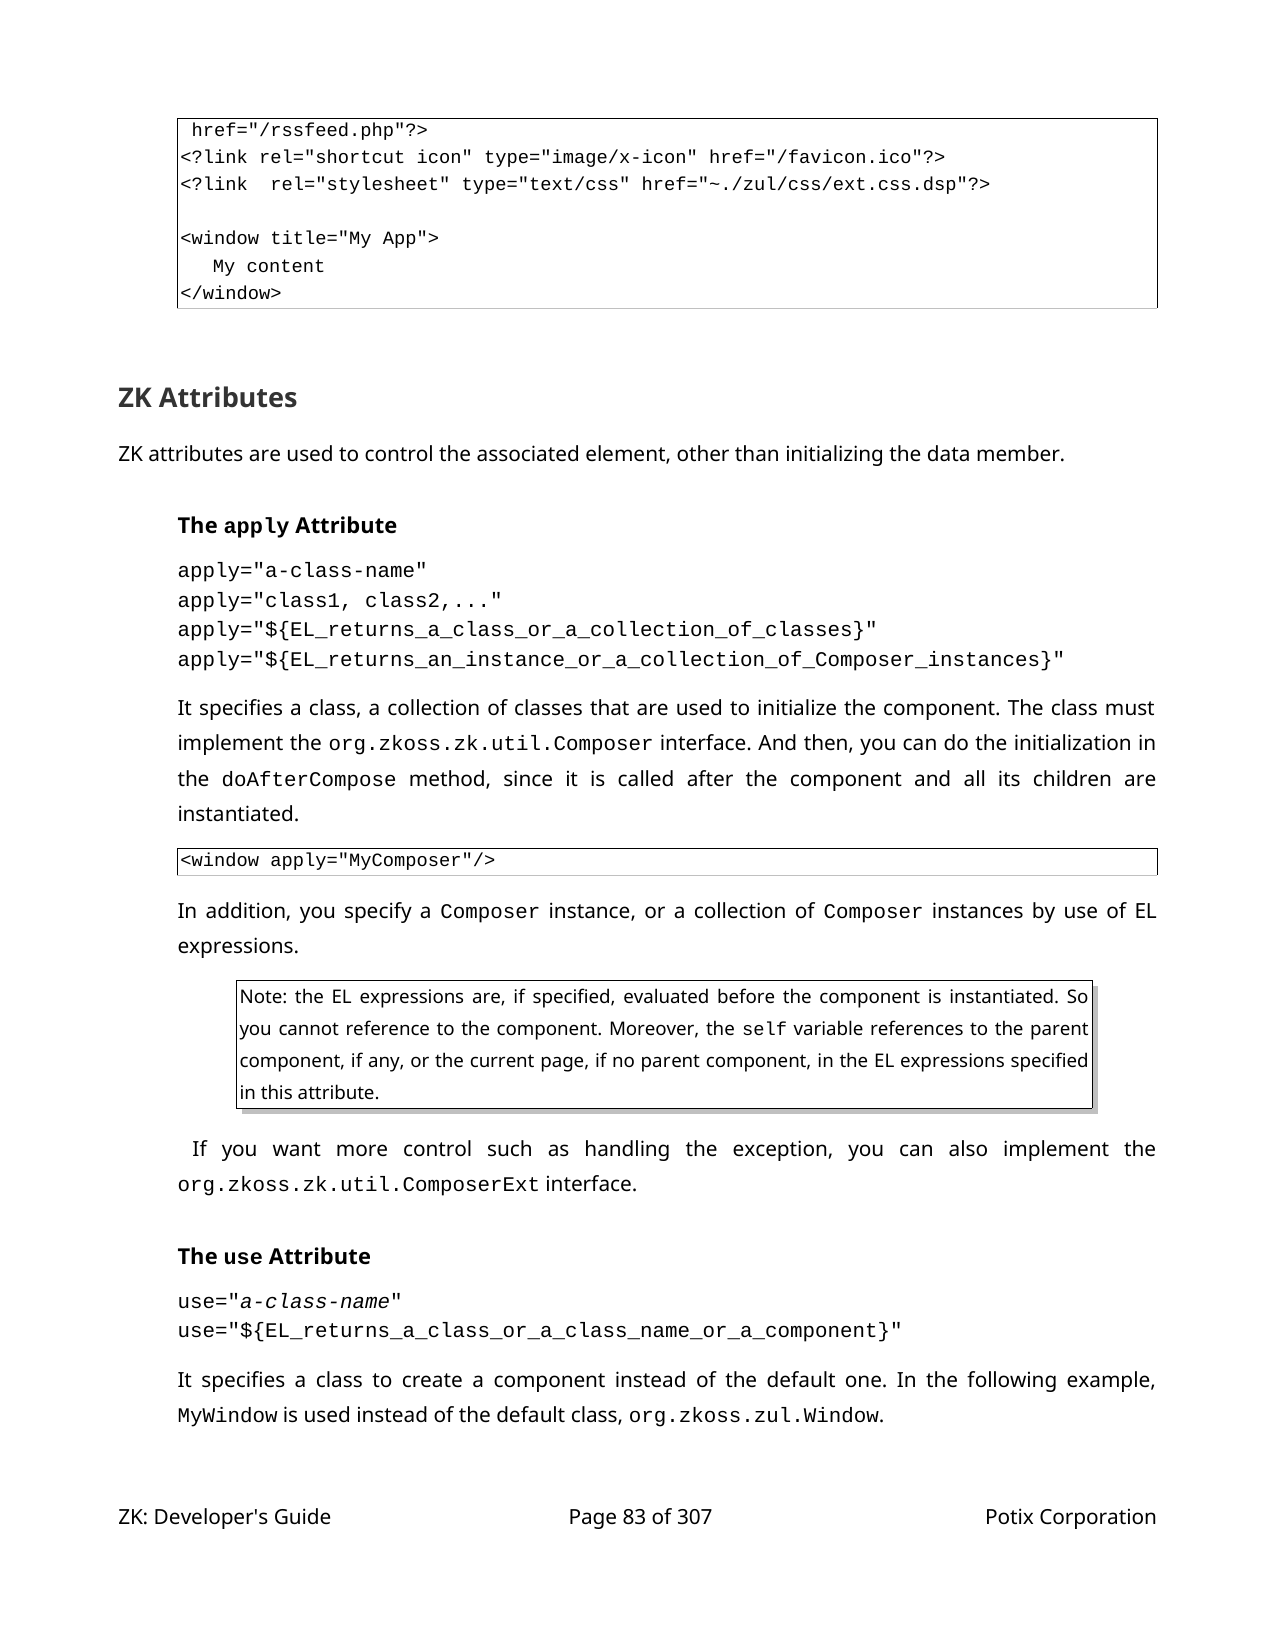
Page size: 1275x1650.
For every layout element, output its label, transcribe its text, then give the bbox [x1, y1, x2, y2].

text It specifies a class, a collection of classes that are used to initialize the component. The class must implement the org.zkoss.zk.util.Composer interface. And then, you can do the initialization in the doAfterCompose method, since it is called after the component and all its children are instantiated. [177, 693, 1157, 827]
text <window apply="MyComposer"/> [178, 849, 1157, 875]
text use="a-class-name" use="${EL_returns_a_class_or_a_class_name_or_a_component}" [177, 1291, 1157, 1344]
text If you want more control such as handling the exception, you can also implement the org.zkoss.zk.util.ComposerExt interface. [177, 1134, 1157, 1198]
subtitle The apply Attribute [177, 510, 1157, 540]
text <window title="My App"> [178, 226, 1157, 251]
text My content [178, 253, 1157, 278]
text In addition, you specify a Composer instance, or a collection of Composer instances by use of EL expressions. [177, 896, 1157, 960]
text Note: the EL expressions are, if specified, evaluated before the component is instantiated. So you cannot reference to the component. Moreover, the self variable references to the parent component, if any, or the current page, if no parent component, in the EL expressions specified in this attribute. [237, 981, 1092, 1108]
text apply="a-class-name" apply="class1, class2,..." apply="${EL_returns_a_class_or_a_collection_of_classes}" apply="${EL_returns_an_instance_or_a_collection_of_Composer_instances}" [177, 561, 1157, 672]
subtitle The use Attribute [177, 1241, 1157, 1271]
text ZK attributes are used to control the associated element, other than initializing the data member. [118, 439, 1157, 467]
text <?link rel="stylesheet" type="text/css" href="~./zul/css/ext.css.dsp"?> [178, 172, 1157, 196]
text It specifies a class to create a component instead of the default one. In the following example, MyWindow is used instead of the default class, org.zkoss.zul.Window. [177, 1365, 1157, 1428]
text href="/rssfeed.php"?> <?link rel="shortcut icon" type="image/x-icon" href="/favicon.ico"?> [178, 119, 1157, 169]
subtitle ZK Attributes [118, 379, 1157, 416]
text </window> [178, 281, 1157, 308]
